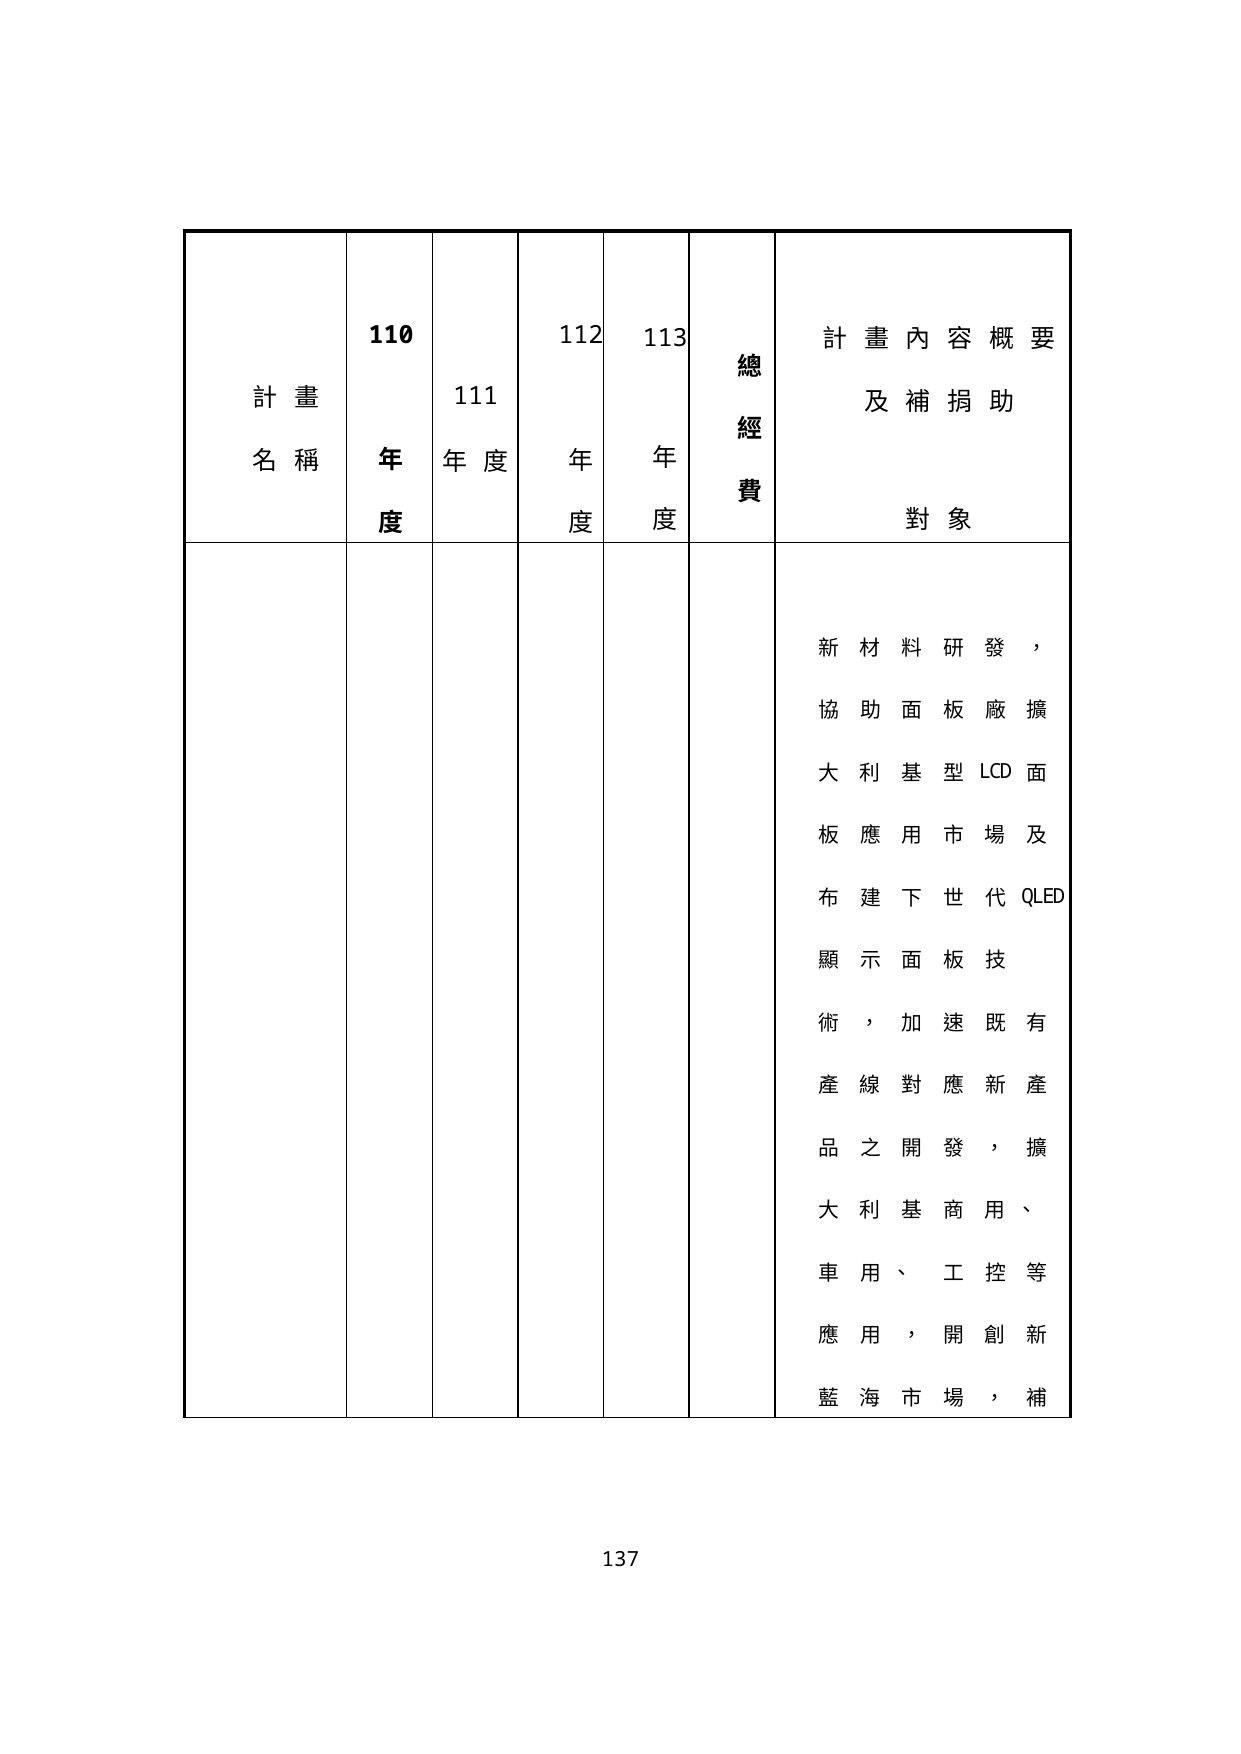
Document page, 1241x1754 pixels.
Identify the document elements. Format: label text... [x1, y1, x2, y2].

table_cell [604, 543, 688, 1417]
table_header 110 年度 [347, 233, 432, 542]
table_header 111 年度 [433, 233, 517, 542]
table_cell 新材料研發，協助面板廠擴大利基型LCD面板應用市場及布建下世代QLED顯示面板技術，加速既有產線對應新產品之開發，擴大利基商用、車用、工控等應用，開創新藍海市場，補 [776, 543, 1069, 1417]
table_header 計畫名稱 [186, 233, 346, 542]
table_cell [186, 543, 346, 1417]
table_cell [519, 543, 603, 1417]
table_header 總經費 [690, 233, 774, 542]
table_header 112 年度 [519, 233, 603, 542]
table_cell [690, 543, 774, 1417]
table_cell [433, 543, 517, 1417]
table_header 計畫內容概要及補捐助 對象 [776, 233, 1069, 542]
table_header 113 年度 [604, 233, 688, 542]
table_cell [347, 543, 432, 1417]
